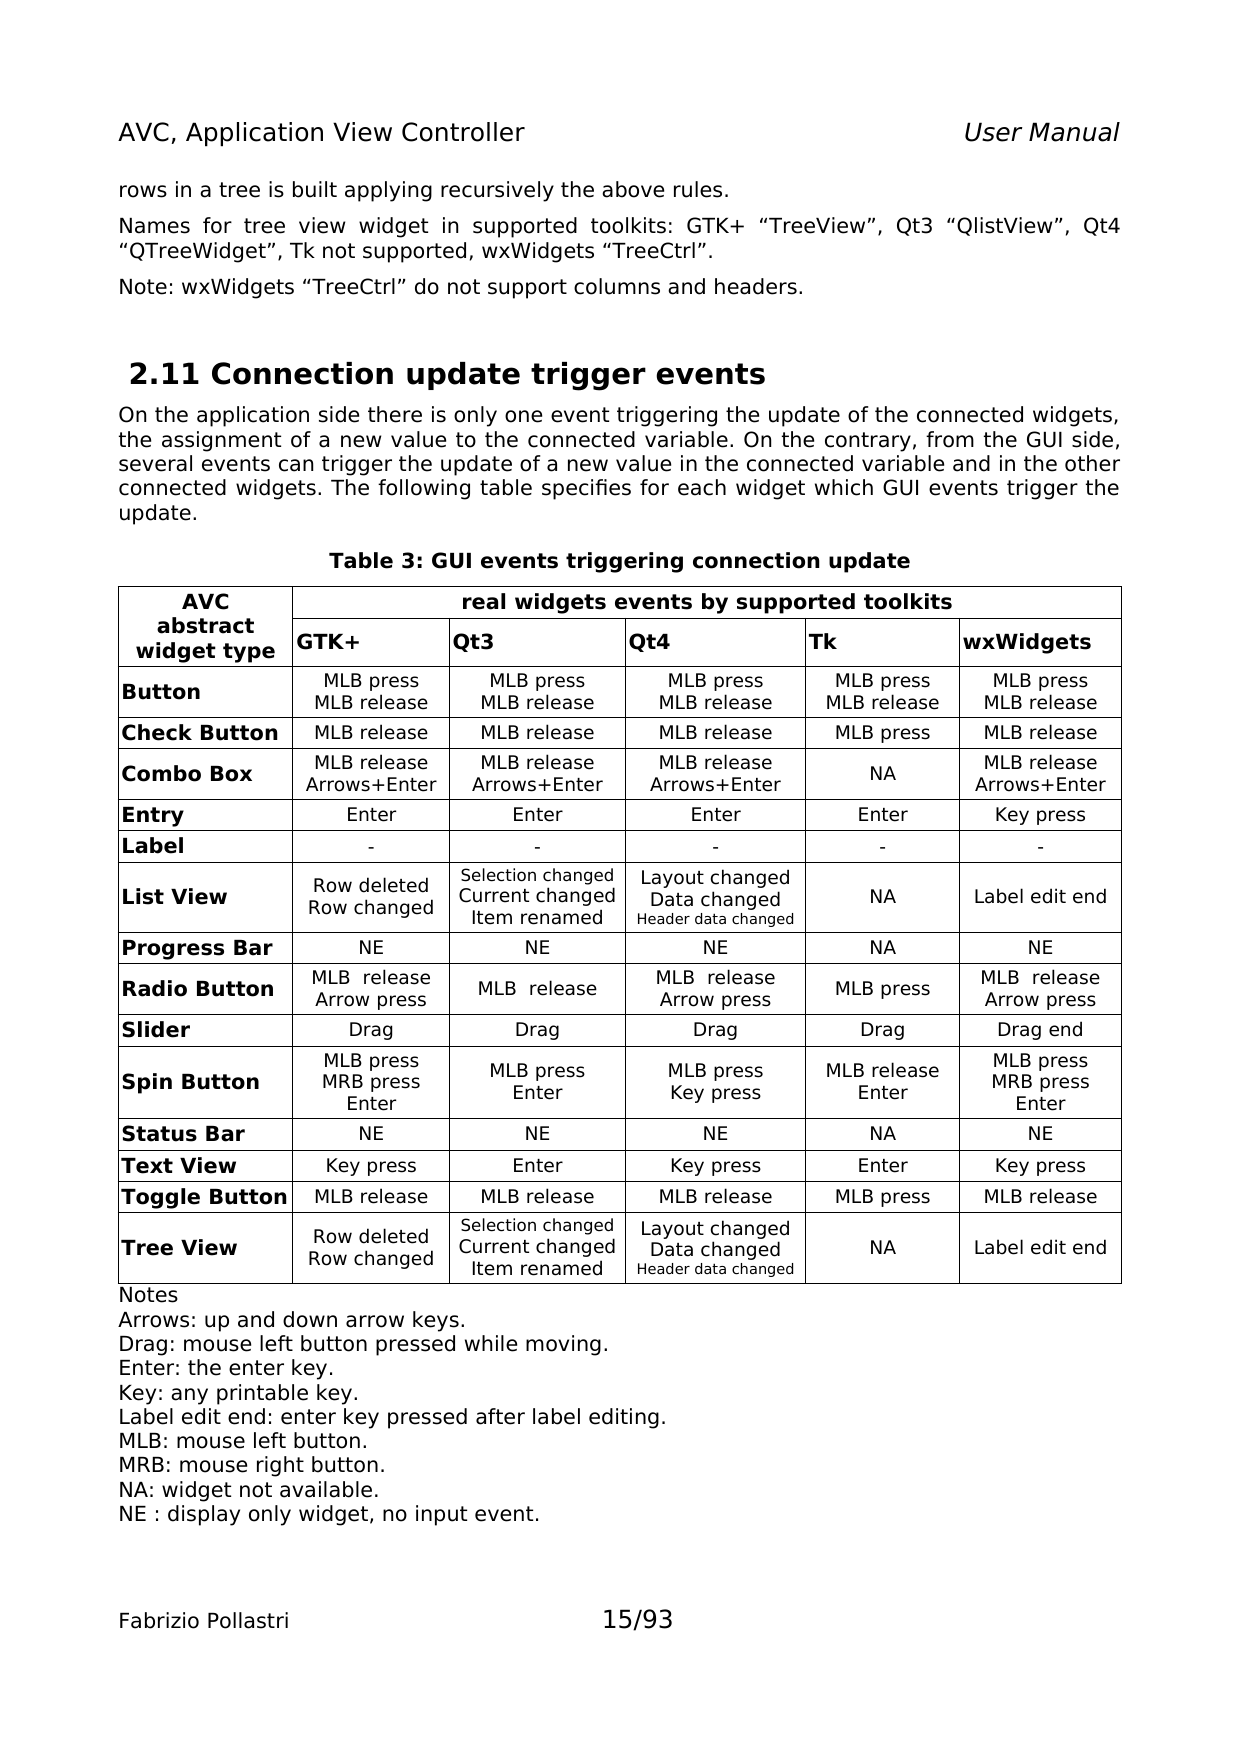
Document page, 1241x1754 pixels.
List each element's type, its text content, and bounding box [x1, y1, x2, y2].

table_cell MLB release [960, 1182, 1121, 1212]
table_cell Row deleted Row changed [293, 1213, 449, 1282]
table_cell MLB press MLB release [960, 667, 1121, 717]
table_cell Label edit end [960, 863, 1121, 932]
table_cell MLB release [450, 718, 625, 748]
table_cell Row deleted Row changed [293, 863, 449, 932]
table_cell MLB press Key press [626, 1047, 805, 1118]
table_cell MLB release Enter [806, 1047, 959, 1118]
table_cell Status Bar [119, 1119, 292, 1149]
table_cell MLB release [626, 1182, 805, 1212]
table_cell NE [450, 933, 625, 963]
table_cell Qt4 [626, 619, 805, 666]
table_cell - [450, 831, 625, 862]
table_cell MLB release Arrow press [293, 964, 449, 1014]
text MLB: mouse left button. [118, 1429, 1122, 1453]
table_cell MLB release [450, 964, 625, 1014]
table_cell Layout changed Data changed Header data changed [626, 1213, 805, 1282]
table_cell MLB release Arrow press [960, 964, 1121, 1014]
table_cell Drag [293, 1015, 449, 1046]
text MRB: mouse right button. [118, 1453, 1122, 1478]
table_cell MLB release Arrows+Enter [626, 749, 805, 799]
table_cell Radio Button [119, 964, 292, 1014]
table_cell Tk [806, 619, 959, 666]
text Note: wxWidgets “TreeCtrl” do not support columns and headers. [118, 275, 1122, 299]
table_cell Spin Button [119, 1047, 292, 1118]
table_cell Enter [806, 1151, 959, 1181]
table_cell Enter [450, 800, 625, 830]
table_cell MLB press MLB release [806, 667, 959, 717]
table_cell NE [960, 1119, 1121, 1149]
table_cell Drag [626, 1015, 805, 1046]
table_cell MLB release Arrows+Enter [450, 749, 625, 799]
table_cell Enter [626, 800, 805, 830]
table_cell MLB press MLB release [450, 667, 625, 717]
table_cell MLB release [450, 1182, 625, 1212]
table_cell MLB release Arrows+Enter [960, 749, 1121, 799]
table_cell Key press [293, 1151, 449, 1181]
table_cell Drag [450, 1015, 625, 1046]
table_cell MLB press MLB release [626, 667, 805, 717]
table_cell Label edit end [960, 1213, 1121, 1282]
table_cell MLB press [806, 964, 959, 1014]
table_cell NA [806, 933, 959, 963]
table_cell Key press [626, 1151, 805, 1181]
table_cell wxWidgets [960, 619, 1121, 666]
table_cell NA [806, 749, 959, 799]
text NE : display only widget, no input event. [118, 1502, 1122, 1526]
table_cell MLB release [626, 718, 805, 748]
text NA: widget not available. [118, 1478, 1122, 1502]
text Key: any printable key. [118, 1381, 1122, 1405]
table_cell Button [119, 667, 292, 717]
table_cell - [293, 831, 449, 862]
table_cell Combo Box [119, 749, 292, 799]
table_cell Enter [806, 800, 959, 830]
table_cell NA [806, 1213, 959, 1282]
table_cell Qt3 [450, 619, 625, 666]
text rows in a tree is built applying recursively the above rules. [118, 178, 1122, 202]
table_cell Entry [119, 800, 292, 830]
table_cell Check Button [119, 718, 292, 748]
table_cell Drag end [960, 1015, 1121, 1046]
table_cell Slider [119, 1015, 292, 1046]
table_cell NE [293, 933, 449, 963]
table_cell Layout changed Data changed Header data changed [626, 863, 805, 932]
table_cell NE [626, 933, 805, 963]
table_cell Enter [293, 800, 449, 830]
table_cell - [626, 831, 805, 862]
table_cell Key press [960, 800, 1121, 830]
text On the application side there is only one event triggering the update of the connected widgets, the assignment of a new value to the connected variable. On the contrary, from the GUI side, several events can trigger the update of a new value in the connected variable and in the other connected widgets. The following table specifies for each widget which GUI events trigger the update. [118, 403, 1122, 525]
table_cell NE [626, 1119, 805, 1149]
table_cell Label [119, 831, 292, 862]
table_cell NE [450, 1119, 625, 1149]
table_cell Progress Bar [119, 933, 292, 963]
table_cell NE [293, 1119, 449, 1149]
table_cell MLB press [806, 1182, 959, 1212]
table_header AVC abstract widget type [119, 587, 292, 666]
table_cell - [806, 831, 959, 862]
table_header real widgets events by supported toolkits [293, 587, 1121, 617]
table_cell NA [806, 863, 959, 932]
table_cell GTK+ [293, 619, 449, 666]
text Enter: the enter key. [118, 1356, 1122, 1381]
table_cell MLB release Arrows+Enter [293, 749, 449, 799]
text Table 3: GUI events triggering connection update [118, 549, 1122, 574]
table_cell MLB press MLB release [293, 667, 449, 717]
subtitle Connection update trigger events [118, 358, 1122, 392]
text Names for tree view widget in supported toolkits: GTK+ “TreeView”, Qt3 “QlistView”, Qt4 “QTreeWidget”, Tk not supported, wxWidgets “TreeCtrl”. [118, 214, 1122, 263]
table_cell - [960, 831, 1121, 862]
table_cell Selection changed Current changed Item renamed [450, 863, 625, 932]
table_cell Selection changed Current changed Item renamed [450, 1213, 625, 1282]
table_cell Enter [450, 1151, 625, 1181]
table_cell MLB release [293, 718, 449, 748]
table_cell MLB release Arrow press [626, 964, 805, 1014]
table_cell NA [806, 1119, 959, 1149]
table_cell List View [119, 863, 292, 932]
text Label edit end: enter key pressed after label editing. [118, 1405, 1122, 1429]
table_cell MLB release [960, 718, 1121, 748]
text Arrows: up and down arrow keys. [118, 1308, 1122, 1332]
table_cell Toggle Button [119, 1182, 292, 1212]
table_cell MLB press MRB press Enter [293, 1047, 449, 1118]
text Notes [118, 1284, 1122, 1308]
table_cell Tree View [119, 1213, 292, 1282]
table_cell NE [960, 933, 1121, 963]
table_cell MLB release [293, 1182, 449, 1212]
text Drag: mouse left button pressed while moving. [118, 1332, 1122, 1356]
table_cell MLB press MRB press Enter [960, 1047, 1121, 1118]
table_cell Key press [960, 1151, 1121, 1181]
table_cell MLB press [806, 718, 959, 748]
table_cell Drag [806, 1015, 959, 1046]
table_cell MLB press Enter [450, 1047, 625, 1118]
table_cell Text View [119, 1151, 292, 1181]
